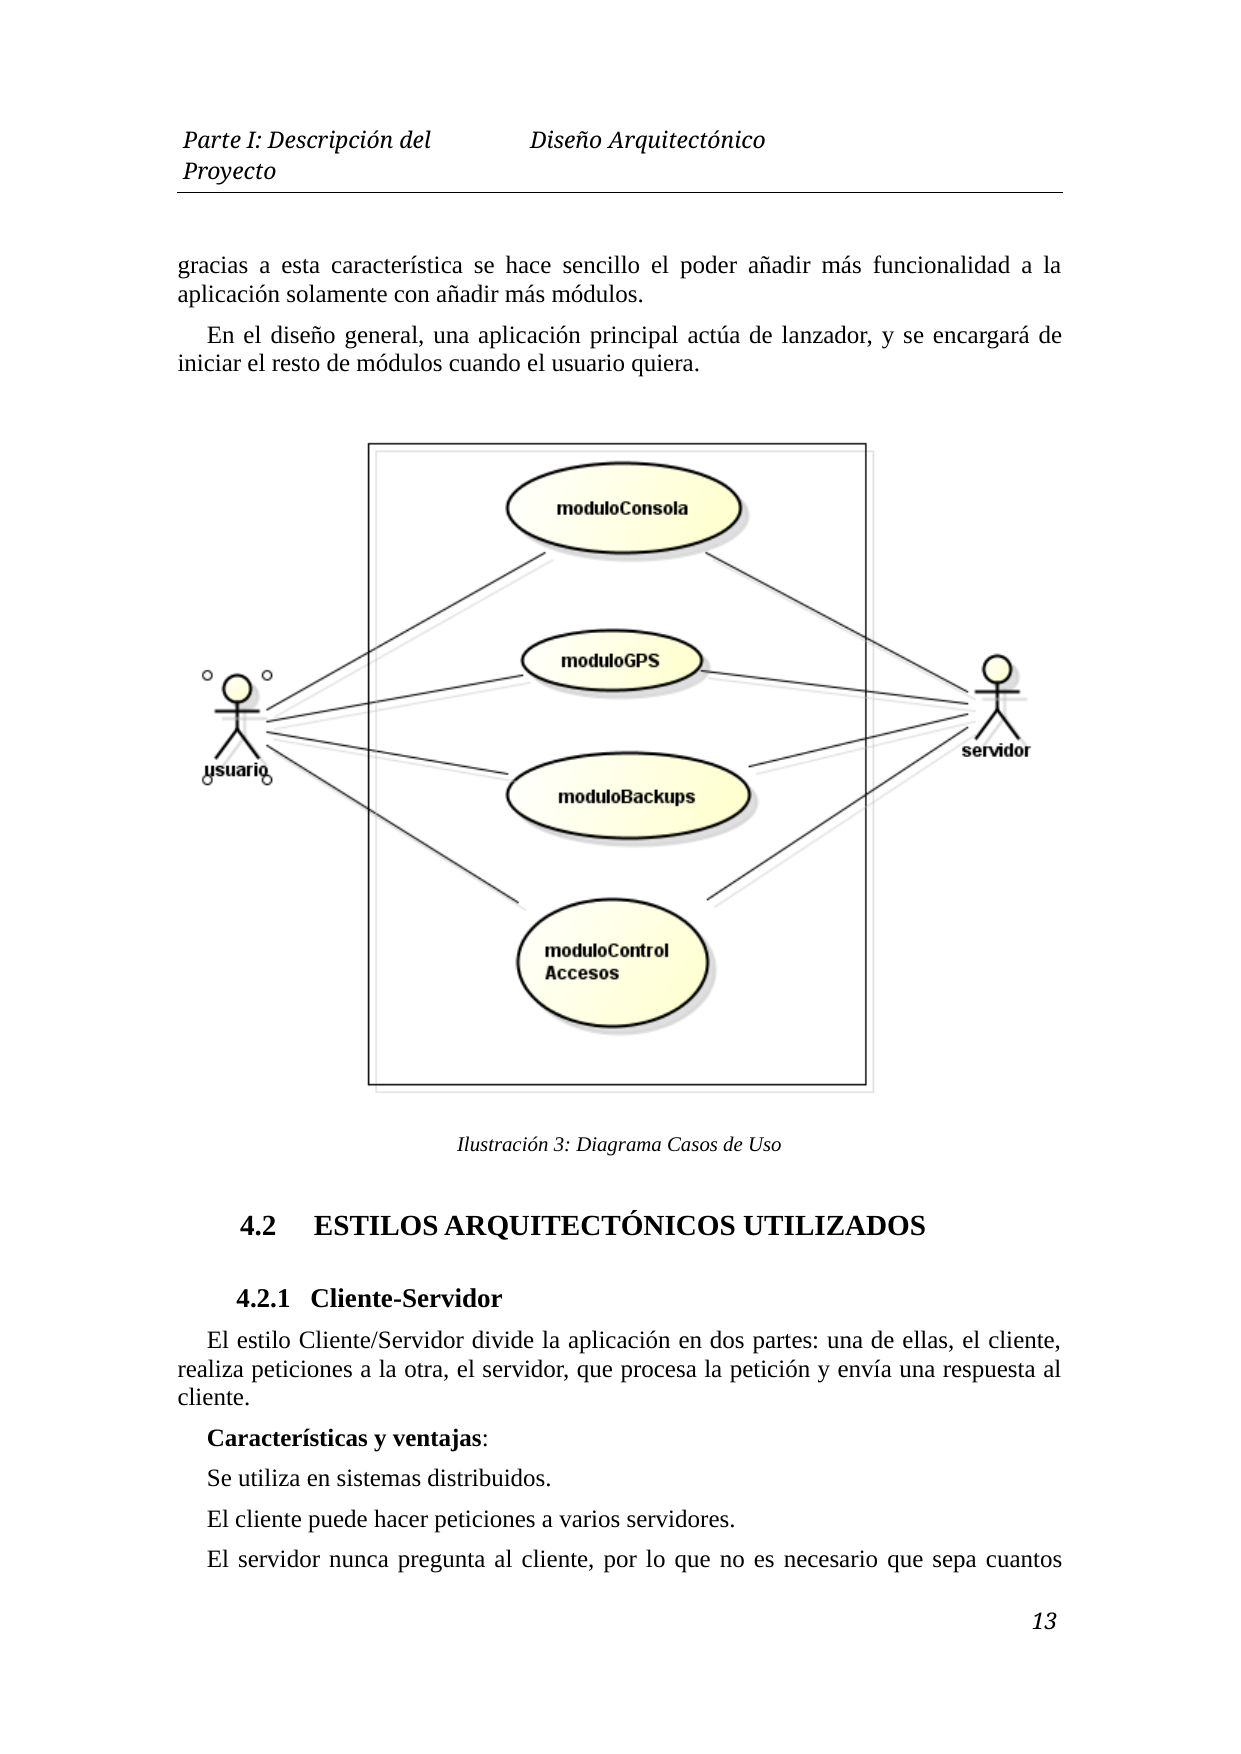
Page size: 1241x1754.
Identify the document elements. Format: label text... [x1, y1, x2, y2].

text El cliente puede hacer peticiones a varios servidores. [177, 1504, 1063, 1533]
text gracias a esta característica se hace sencillo el poder añadir más funcionalidad a la aplicación solamente con añadir más módulos. [177, 250, 1063, 308]
subtitle Estilos Arquitectónicos Utilizados [240, 1208, 1063, 1242]
text En el diseño general, una aplicación principal actúa de lanzador, y se encargará de iniciar el resto de módulos cuando el usuario quiera. [177, 320, 1063, 377]
picture [177, 389, 1064, 1132]
text Características y ventajas: [177, 1423, 1063, 1452]
text Se utiliza en sistemas distribuidos. [177, 1463, 1063, 1492]
text Ilustración 3: Diagrama Casos de Uso [177, 1132, 1063, 1156]
text El servidor nunca pregunta al cliente, por lo que no es necesario que sepa cuantos [177, 1544, 1063, 1573]
subtitle Cliente-Servidor [236, 1282, 1004, 1313]
text El estilo Cliente/Servidor divide la aplicación en dos partes: una de ellas, el cliente, realiza peticiones a la otra, el servidor, que procesa la petición y envía una respuesta al cliente. [177, 1325, 1063, 1411]
